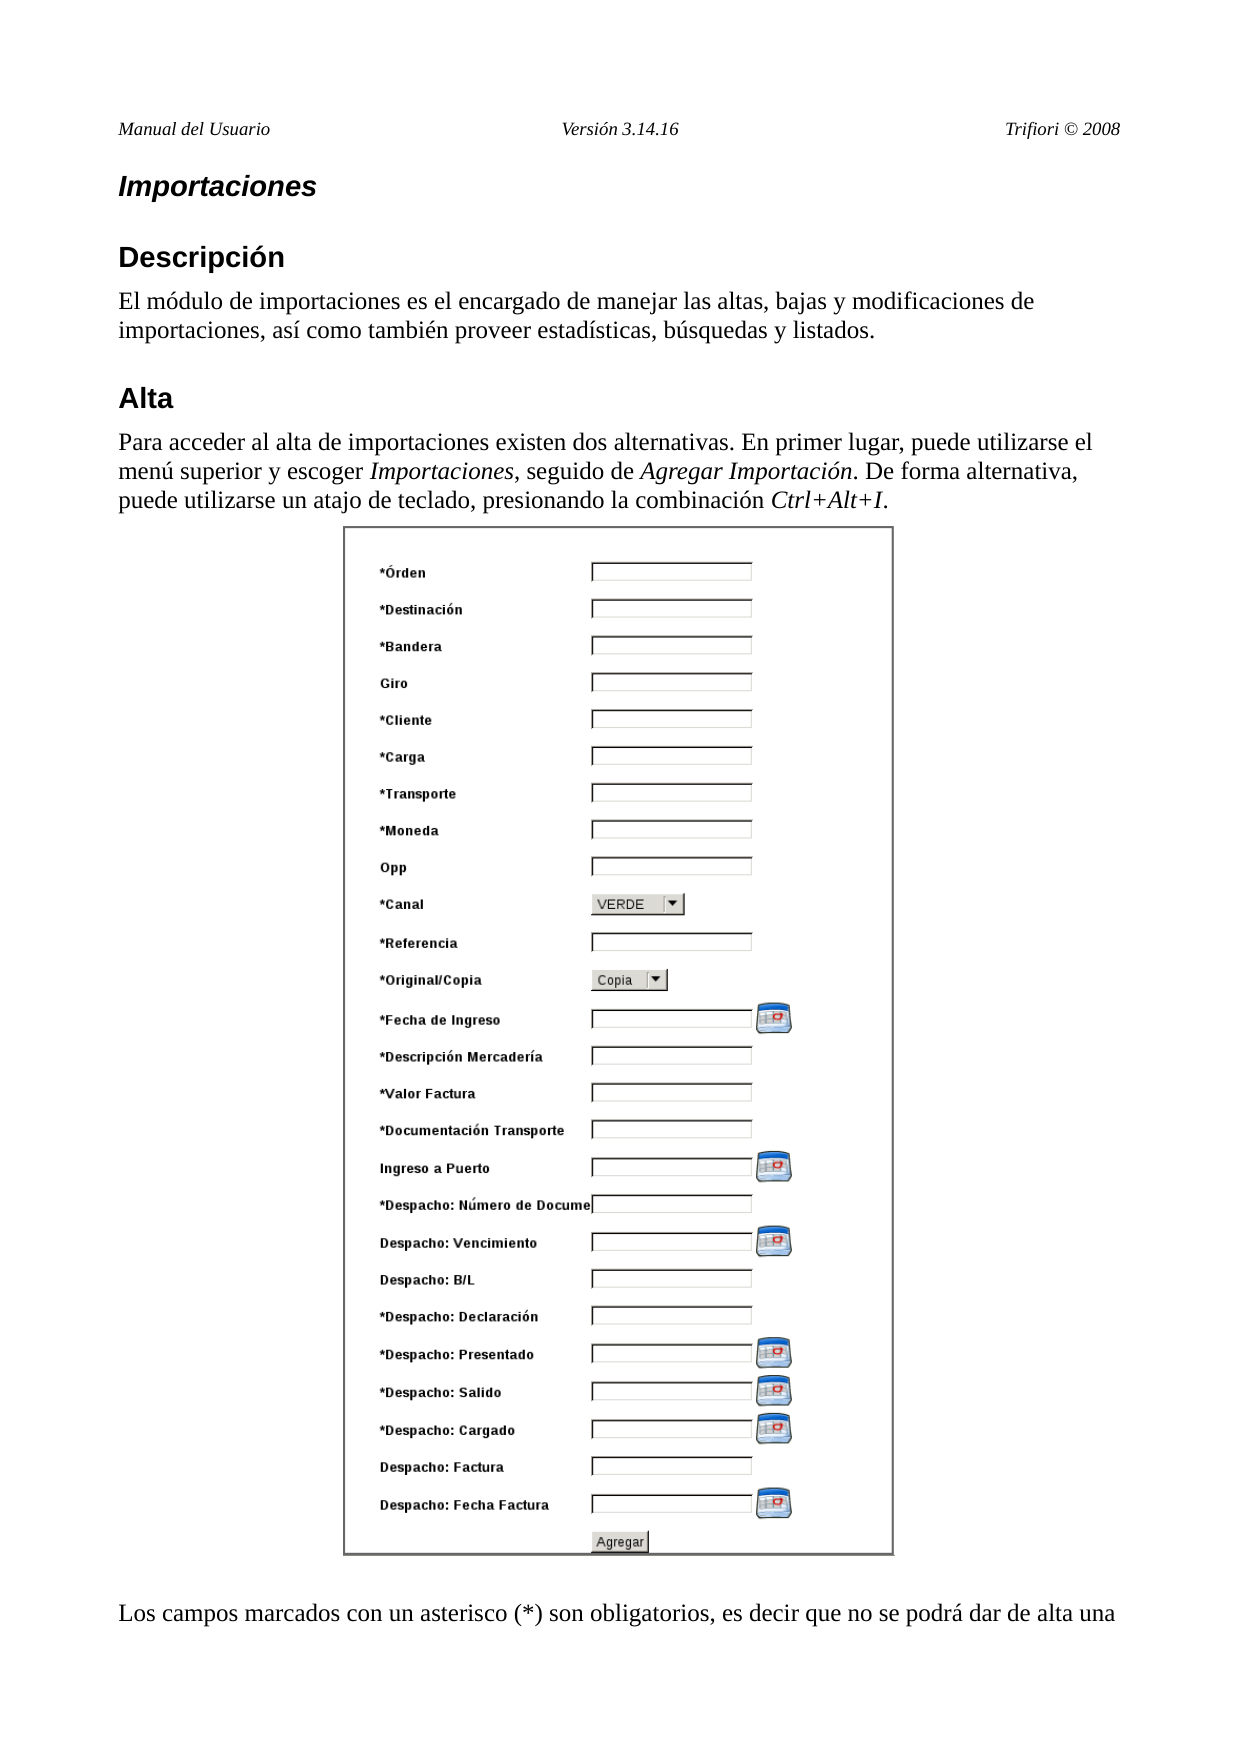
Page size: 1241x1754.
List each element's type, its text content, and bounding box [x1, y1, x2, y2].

subtitle Importaciones [118, 169, 1122, 203]
text El módulo de importaciones es el encargado de manejar las altas, bajas y modificaciones de importaciones, así como también proveer estadísticas, búsquedas y listados. [118, 286, 1122, 344]
text Los campos marcados con un asterisco (*) son obligatorios, es decir que no se podrá dar de alta una [118, 1598, 1122, 1627]
text Para acceder al alta de importaciones existen dos alternativas. En primer lugar, puede utilizarse el menú superior y escoger Importaciones, seguido de Agregar Importación. De forma alternativa, puede utilizarse un atajo de teclado, presionando la combinación Ctrl+Alt+I. [118, 427, 1122, 513]
picture [343, 526, 897, 1556]
subtitle Alta [118, 381, 1122, 415]
subtitle Descripción [118, 240, 1122, 274]
